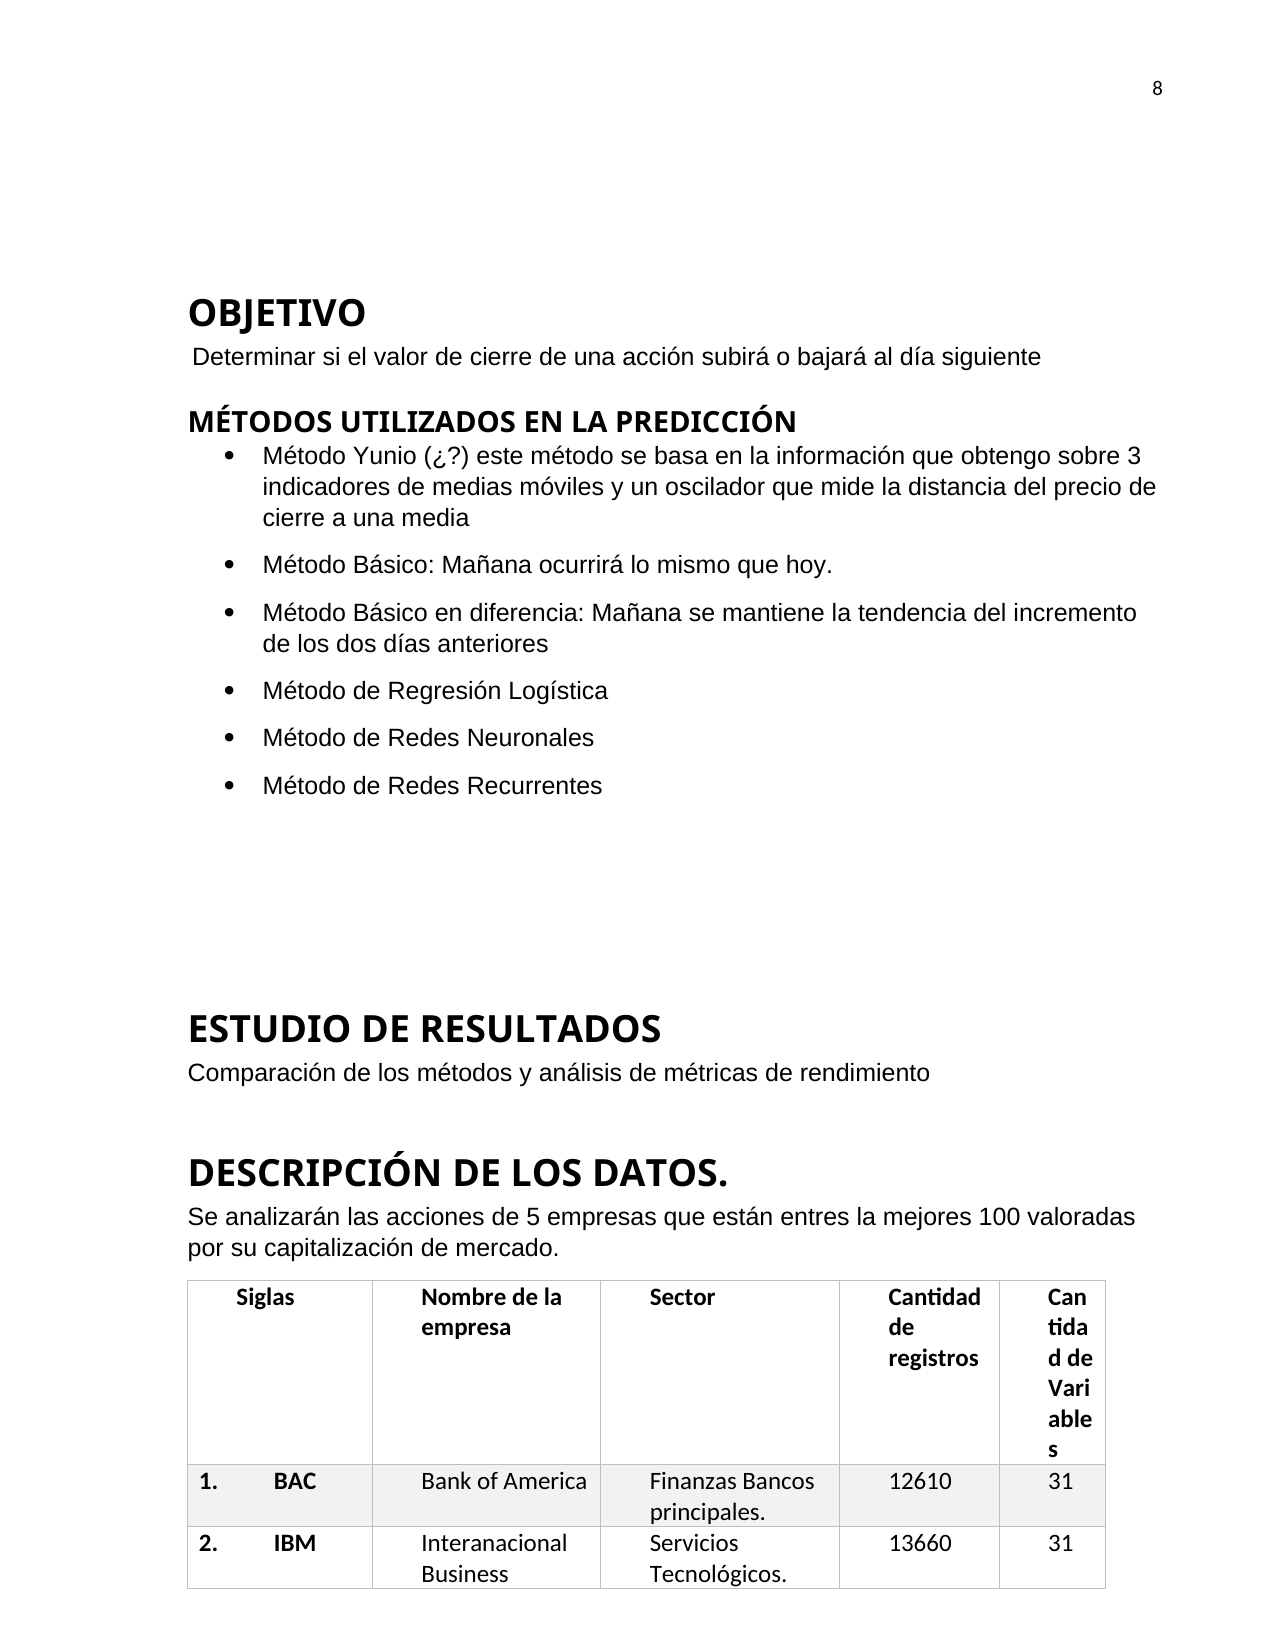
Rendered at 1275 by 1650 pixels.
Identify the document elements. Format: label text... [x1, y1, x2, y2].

list Método Yunio (¿?) este método se basa en la información que obtengo sobre 3 indicadores de medias móviles y un oscilador que mide la distancia del precio de cierre a una media [225, 441, 1162, 532]
table_cell Bank of America [373, 1465, 600, 1526]
list Método de Regresión Logística [225, 676, 1162, 705]
subtitle Estudio de resultados [187, 1002, 1162, 1053]
table_cell 12610 [840, 1465, 999, 1526]
table_cell BAC [188, 1465, 372, 1526]
table_cell Interanacional Business [373, 1527, 600, 1588]
table_header Sector [601, 1281, 839, 1464]
table_cell IBM [188, 1527, 372, 1588]
text Comparación de los métodos y análisis de métricas de rendimiento [187, 1057, 1162, 1086]
table_header Cantidad de Variables [1000, 1281, 1105, 1464]
table_cell 31 [1000, 1465, 1105, 1526]
text Se analizarán las acciones de 5 empresas que están entres la mejores 100 valoradas por su capitalización de mercado. [187, 1202, 1162, 1261]
list Método de Redes Neuronales [225, 723, 1162, 752]
table_header Siglas [188, 1281, 372, 1464]
list Método de Redes Recurrentes [225, 771, 1162, 800]
list Método Básico en diferencia: Mañana se mantiene la tendencia del incremento de los dos días anteriores [225, 598, 1162, 657]
subtitle Descripción de los datos. [187, 1147, 1162, 1198]
table_cell 31 [1000, 1527, 1105, 1588]
list Método Básico: Mañana ocurrirá lo mismo que hoy. [225, 550, 1162, 579]
table_header Nombre de la empresa [373, 1281, 600, 1464]
table_header Cantidad de registros [840, 1281, 999, 1464]
text Determinar si el valor de cierre de una acción subirá o bajará al día siguiente [178, 342, 1162, 370]
table_cell Finanzas Bancos principales. [601, 1465, 839, 1526]
table_cell Servicios Tecnológicos. [601, 1527, 839, 1588]
table_cell 13660 [840, 1527, 999, 1588]
subtitle Métodos utilizados en la predicción [187, 402, 1162, 441]
subtitle Objetivo [187, 286, 1162, 337]
